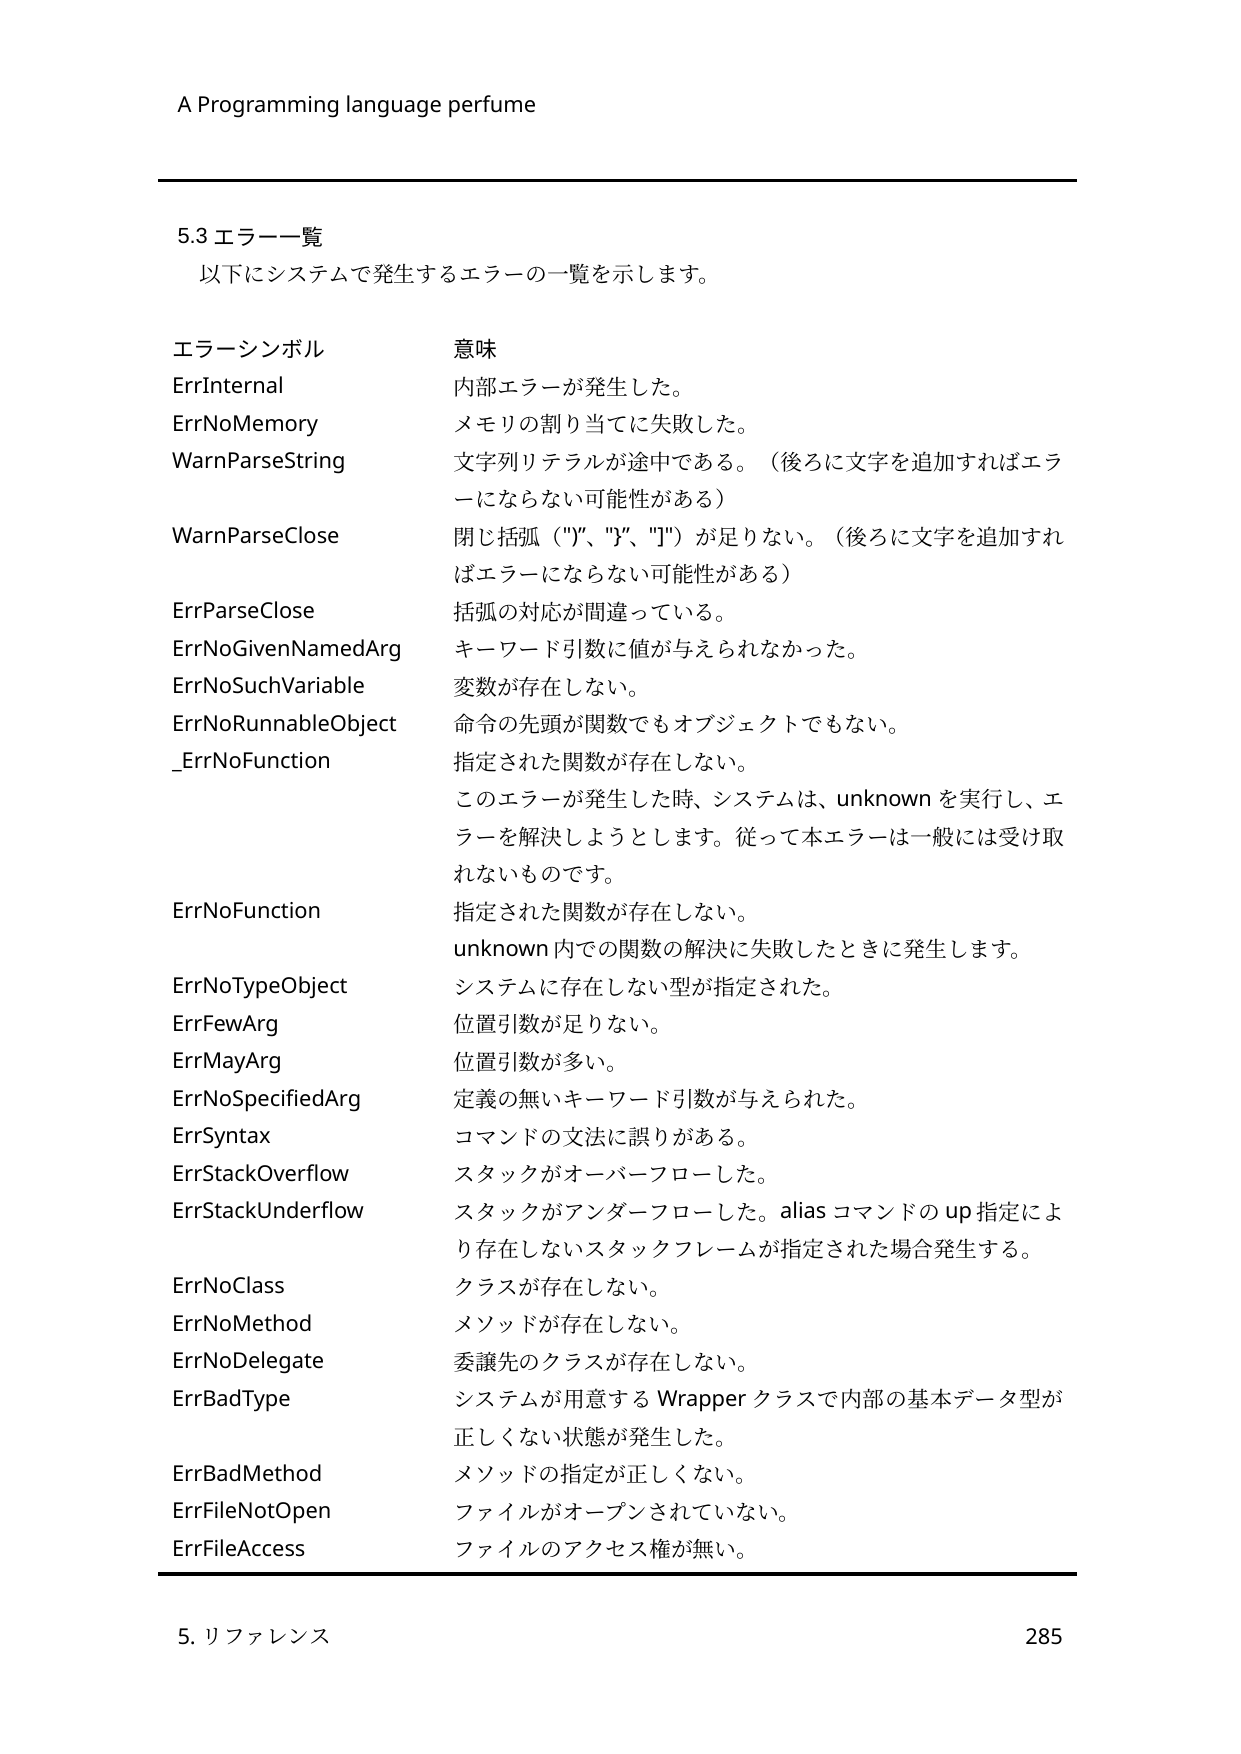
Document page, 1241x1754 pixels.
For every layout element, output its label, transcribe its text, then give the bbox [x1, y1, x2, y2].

table_cell ファイルがオープンされていない。 [453, 1492, 1064, 1529]
table_cell 命令の先頭が関数でもオブジェクトでもない。 [453, 704, 1064, 742]
table_cell ErrBadMethod [172, 1454, 453, 1492]
table_cell システムに存在しない型が指定された。 [453, 967, 1064, 1004]
table_cell 定義の無いキーワード引数が与えられた。 [453, 1079, 1064, 1117]
table_header エラーシンボル [172, 329, 453, 367]
table_cell WarnParseClose [172, 517, 453, 592]
table_cell ErrParseClose [172, 592, 453, 629]
table_cell 変数が存在しない。 [453, 667, 1064, 704]
subtitle 5.3 エラー一覧 [177, 217, 1063, 254]
table_cell ファイルのアクセス権が無い。 [453, 1529, 1064, 1567]
table_cell ErrNoDelegate [172, 1342, 453, 1379]
table_cell ErrNoSuchVariable [172, 667, 453, 704]
table_cell 委譲先のクラスが存在しない。 [453, 1342, 1064, 1379]
table_cell ErrInternal [172, 367, 453, 404]
table_cell スタックがアンダーフローした。aliasコマンドのup指定により存在しないスタックフレームが指定された場合発生する。 [453, 1192, 1064, 1267]
table_cell ErrStackUnderflow [172, 1192, 453, 1267]
table_cell ErrSyntax [172, 1117, 453, 1154]
table_cell ErrNoGivenNamedArg [172, 629, 453, 667]
table_cell ErrNoRunnableObject [172, 704, 453, 742]
table_cell 指定された関数が存在しない。 unknown内での関数の解決に失敗したときに発生します。 [453, 892, 1064, 967]
table_cell _ErrNoFunction [172, 742, 453, 892]
table_cell スタックがオーバーフローした。 [453, 1154, 1064, 1192]
table_cell ErrNoTypeObject [172, 967, 453, 1004]
table_cell メモリの割り当てに失敗した。 [453, 404, 1064, 442]
table_cell クラスが存在しない。 [453, 1267, 1064, 1304]
table_cell キーワード引数に値が与えられなかった。 [453, 629, 1064, 667]
table_cell 位置引数が足りない。 [453, 1004, 1064, 1042]
table_cell 文字列リテラルが途中である。（後ろに文字を追加すればエラーにならない可能性がある） [453, 442, 1064, 517]
table_cell ErrNoFunction [172, 892, 453, 967]
table_cell ErrNoMethod [172, 1304, 453, 1342]
text 以下にシステムで発生するエラーの一覧を示します。 [177, 254, 1063, 292]
table_cell ErrMayArg [172, 1042, 453, 1079]
table_cell ErrFileAccess [172, 1529, 453, 1567]
table_header 意味 [453, 329, 1064, 367]
table_cell WarnParseString [172, 442, 453, 517]
table_cell 内部エラーが発生した。 [453, 367, 1064, 404]
table_cell ErrBadType [172, 1379, 453, 1454]
table_cell 指定された関数が存在しない。 このエラーが発生した時、システムは、unknown を実行し、エラーを解決しようとします。従って本エラーは一般には受け取れないものです。 [453, 742, 1064, 892]
table_cell ErrNoMemory [172, 404, 453, 442]
table_cell システムが用意するWrapperクラスで内部の基本データ型が正しくない状態が発生した。 [453, 1379, 1064, 1454]
table_cell ErrFileNotOpen [172, 1492, 453, 1529]
table_cell 括弧の対応が間違っている。 [453, 592, 1064, 629]
table_cell ErrNoClass [172, 1267, 453, 1304]
table_cell ErrFewArg [172, 1004, 453, 1042]
table_cell メソッドの指定が正しくない。 [453, 1454, 1064, 1492]
table_cell メソッドが存在しない。 [453, 1304, 1064, 1342]
table_cell 閉じ括弧（")”、"}”、"]"）が足りない。（後ろに文字を追加すればエラーにならない可能性がある） [453, 517, 1064, 592]
table_cell ErrStackOverflow [172, 1154, 453, 1192]
table_cell ErrNoSpecifiedArg [172, 1079, 453, 1117]
table_cell コマンドの文法に誤りがある。 [453, 1117, 1064, 1154]
table_cell 位置引数が多い。 [453, 1042, 1064, 1079]
